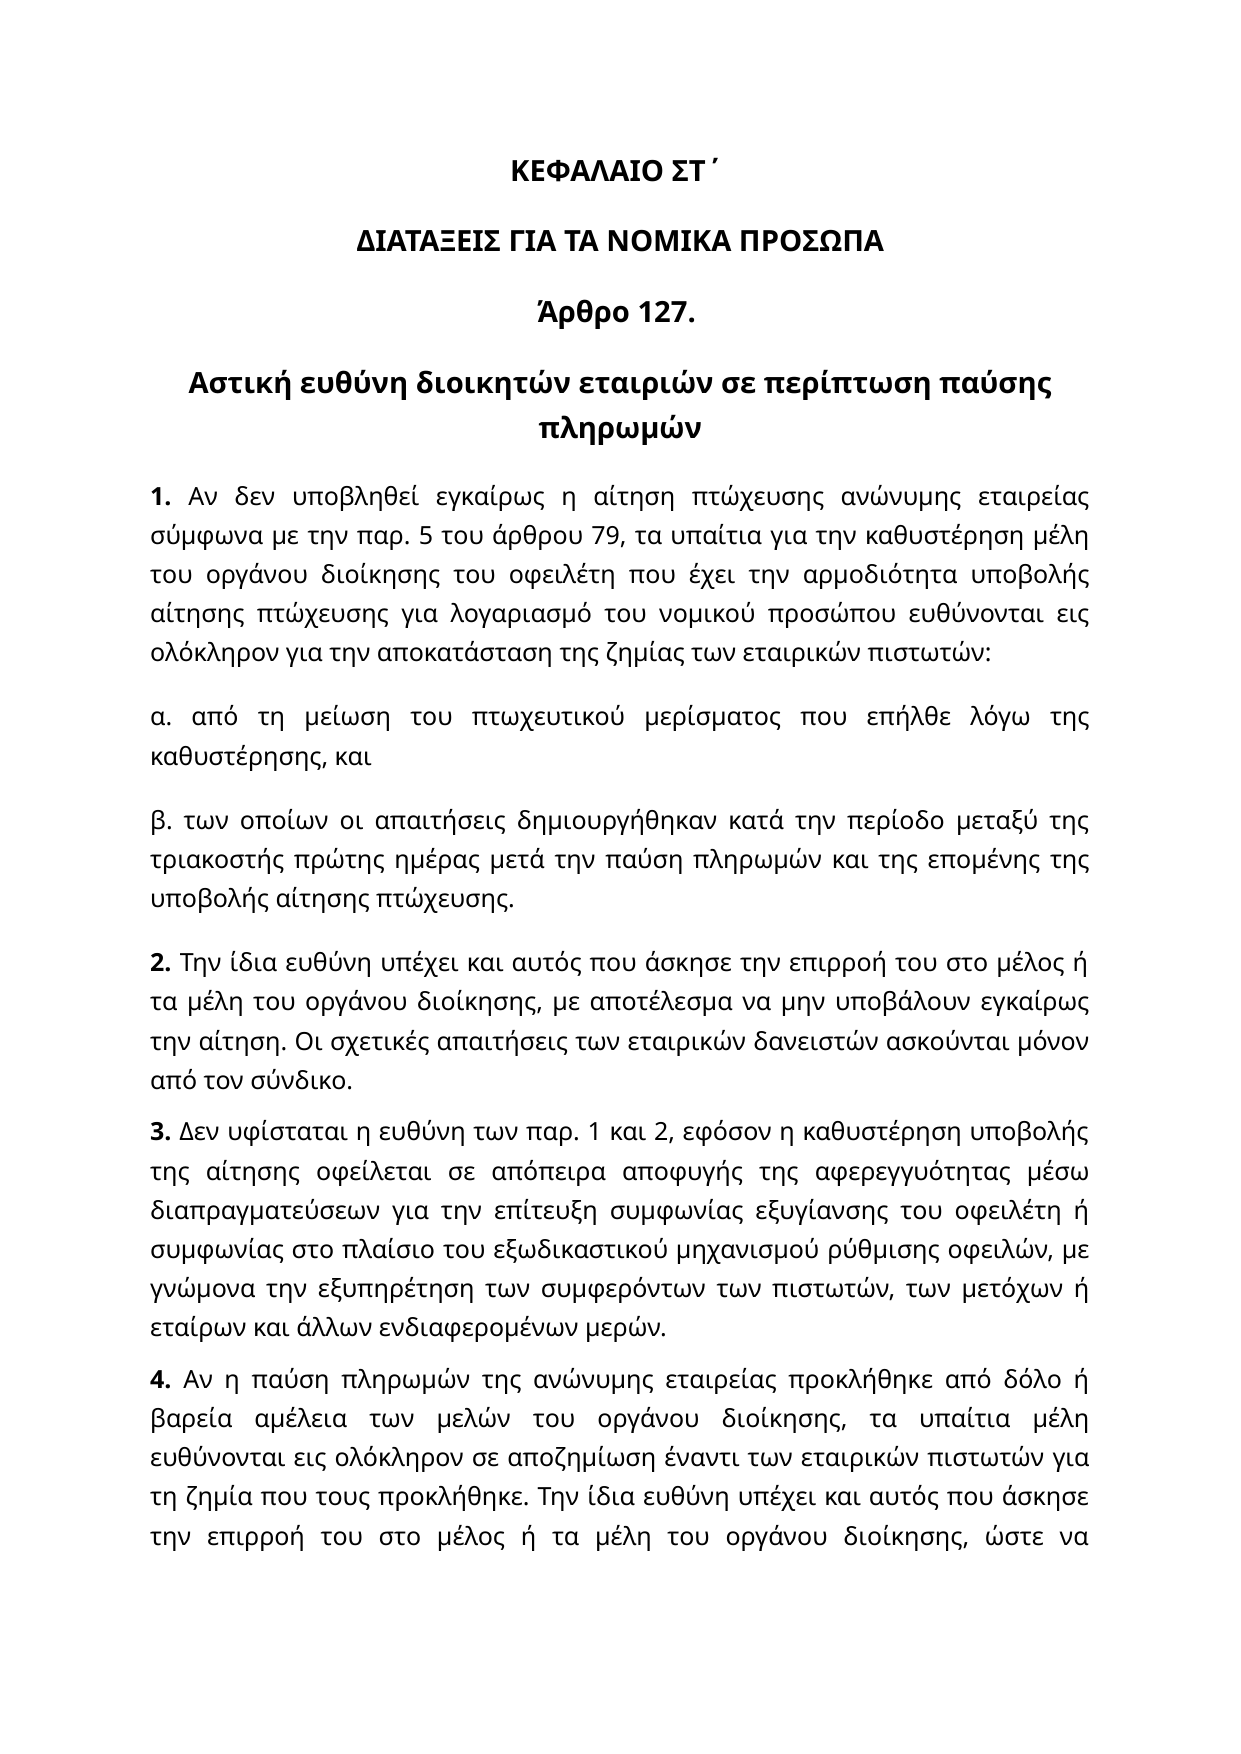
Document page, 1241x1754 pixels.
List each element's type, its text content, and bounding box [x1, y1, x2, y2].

text 3. Δεν υφίσταται η ευθύνη των παρ. 1 και 2, εφόσον η καθυστέρηση υποβολής της αίτησης οφείλεται σε απόπειρα αποφυγής της αφερεγγυότητας μέσω διαπραγματεύσεων για την επίτευξη συμφωνίας εξυγίανσης του οφειλέτη ή συμφωνίας στο πλαίσιο του εξωδικαστικού μηχανισμού ρύθμισης οφειλών, με γνώμονα την εξυπηρέτηση των συμφερόντων των πιστωτών, των μετόχων ή εταίρων και άλλων ενδιαφερομένων μερών. [150, 1114, 1090, 1344]
text α. από τη μείωση του πτωχευτικού μερίσματος που επήλθε λόγω της καθυστέρησης, και [150, 699, 1090, 772]
subtitle Αστική ευθύνη διοικητών εταιριών σε περίπτωση παύσης πληρωμών [150, 362, 1090, 447]
text 2. Την ίδια ευθύνη υπέχει και αυτός που άσκησε την επιρροή του στο μέλος ή τα μέλη του οργάνου διοίκησης, με αποτέλεσμα να μην υποβάλουν εγκαίρως την αίτηση. Οι σχετικές απαιτήσεις των εταιρικών δανειστών ασκούνται μόνον από τον σύνδικο. [150, 945, 1090, 1096]
text β. των οποίων οι απαιτήσεις δημιουργήθηκαν κατά την περίοδο μεταξύ της τριακοστής πρώτης ημέρας μετά την παύση πληρωμών και της επομένης της υποβολής αίτησης πτώχευσης. [150, 802, 1090, 915]
subtitle ΚΕΦΑΛΑΙΟ ΣΤ΄ [150, 150, 1090, 190]
text 4. Αν η παύση πληρωμών της ανώνυμης εταιρείας προκλήθηκε από δόλο ή βαρεία αμέλεια των μελών του οργάνου διοίκησης, τα υπαίτια μέλη ευθύνονται εις ολόκληρον σε αποζημίωση έναντι των εταιρικών πιστωτών για τη ζημία που τους προκλήθηκε. Την ίδια ευθύνη υπέχει και αυτός που άσκησε την επιρροή του στο μέλος ή τα μέλη του οργάνου διοίκησης, ώστε να [150, 1361, 1090, 1552]
text 1. Αν δεν υποβληθεί εγκαίρως η αίτηση πτώχευσης ανώνυμης εταιρείας σύμφωνα με την παρ. 5 του άρθρου 79, τα υπαίτια για την καθυστέρηση μέλη του οργάνου διοίκησης του οφειλέτη που έχει την αρμοδιότητα υποβολής αίτησης πτώχευσης για λογαριασμό του νομικού προσώπου ευθύνονται εις ολόκληρον για την αποκατάσταση της ζημίας των εταιρικών πιστωτών: [150, 478, 1090, 669]
subtitle Άρθρο 127. [150, 291, 1090, 331]
subtitle ΔΙΑΤΑΞΕΙΣ ΓΙΑ ΤΑ ΝΟΜΙΚΑ ΠΡΟΣΩΠΑ [150, 221, 1090, 260]
